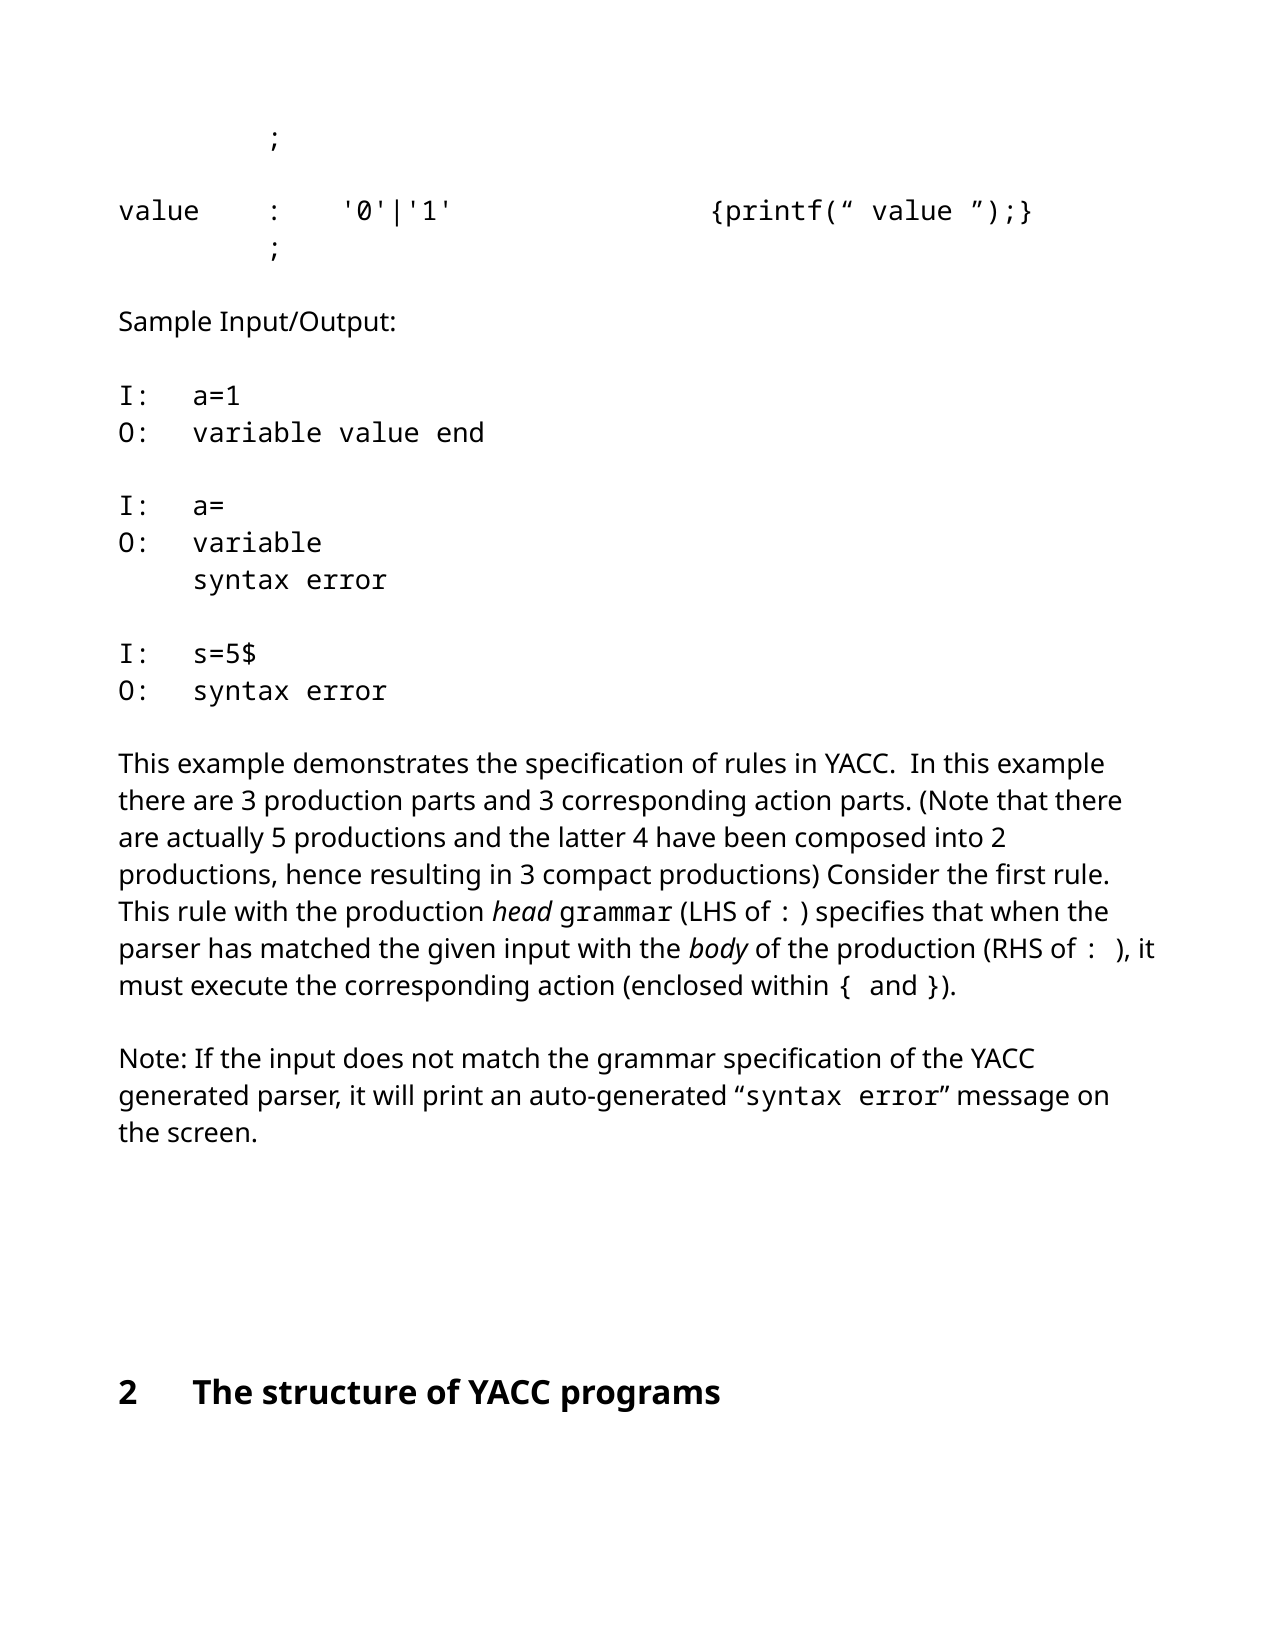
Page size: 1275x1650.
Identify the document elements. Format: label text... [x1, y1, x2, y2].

text Note: If the input does not match the grammar specification of the YACC generated parser, it will print an auto-generated “syntax error” message on the screen. [118, 1040, 1157, 1151]
text This example demonstrates the specification of rules in YACC. In this example there are 3 production parts and 3 corresponding action parts. (Note that there are actually 5 productions and the latter 4 have been composed into 2 productions, hence resulting in 3 compact productions) Consider the first rule. This rule with the production head grammar (LHS of : ) specifies that when the parser has matched the given input with the body of the production (RHS of : ), it must execute the corresponding action (enclosed within { and }). [118, 745, 1157, 1003]
text O: variable [118, 524, 1157, 561]
text 2 The structure of YACC programs [118, 1369, 1157, 1414]
text I: s=5$ [118, 634, 1157, 671]
text I: a= [118, 487, 1157, 524]
text syntax error [118, 561, 1157, 597]
text O: variable value end [118, 413, 1157, 450]
text O: syntax error [118, 671, 1157, 708]
text Sample Input/Output: [118, 302, 1157, 339]
text value : '0'|'1' {printf(“ value ”);} [118, 192, 1157, 229]
text ; [118, 118, 1157, 155]
text ; [118, 229, 1157, 266]
text I: a=1 [118, 376, 1157, 413]
